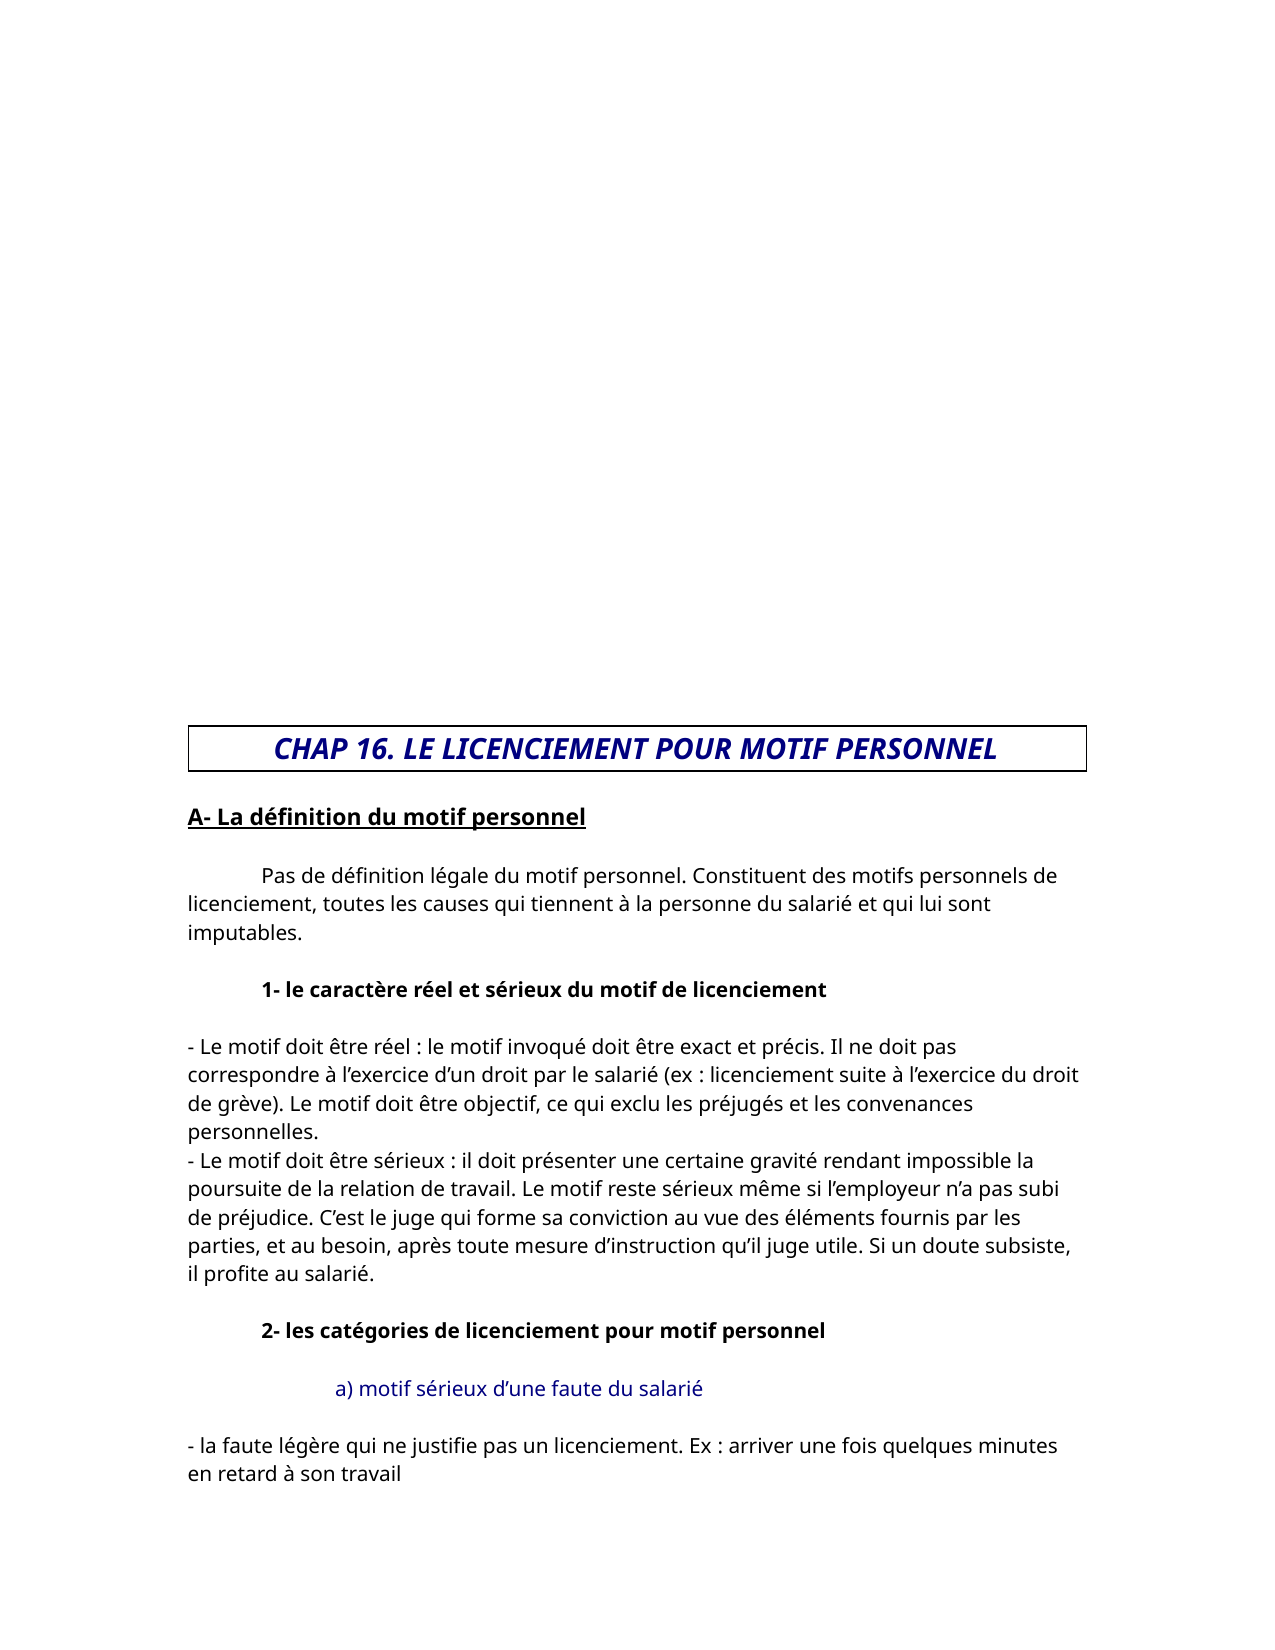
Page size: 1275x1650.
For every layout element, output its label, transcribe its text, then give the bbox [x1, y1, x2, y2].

text - Le motif doit être sérieux : il doit présenter une certaine gravité rendant impossible la poursuite de la relation de travail. Le motif reste sérieux même si l’employeur n’a pas subi de préjudice. C’est le juge qui forme sa conviction au vue des éléments fournis par les parties, et au besoin, après toute mesure d’instruction qu’il juge utile. Si un doute subsiste, il profite au salarié. [187, 1146, 1087, 1288]
text - la faute légère qui ne justifie pas un licenciement. Ex : arriver une fois quelques minutes en retard à son travail [187, 1431, 1087, 1488]
text a) motif sérieux d’une faute du salarié [261, 1374, 1087, 1402]
text A- La définition du motif personnel [187, 801, 1087, 832]
text 2- les catégories de licenciement pour motif personnel [187, 1317, 1087, 1345]
text 1- le caractère réel et sérieux du motif de licenciement [187, 975, 1087, 1003]
text - Le motif doit être réel : le motif invoqué doit être exact et précis. Il ne doit pas correspondre à l’exercice d’un droit par le salarié (ex : licenciement suite à l’exercice du droit de grève). Le motif doit être objectif, ce qui exclu les préjugés et les convenances personnelles. [187, 1032, 1087, 1146]
text Pas de définition légale du motif personnel. Constituent des motifs personnels de licenciement, toutes les causes qui tiennent à la personne du salarié et qui lui sont imputables. [187, 861, 1087, 946]
text CHAP 16. LE LICENCIEMENT POUR MOTIF PERSONNEL [189, 727, 1086, 770]
